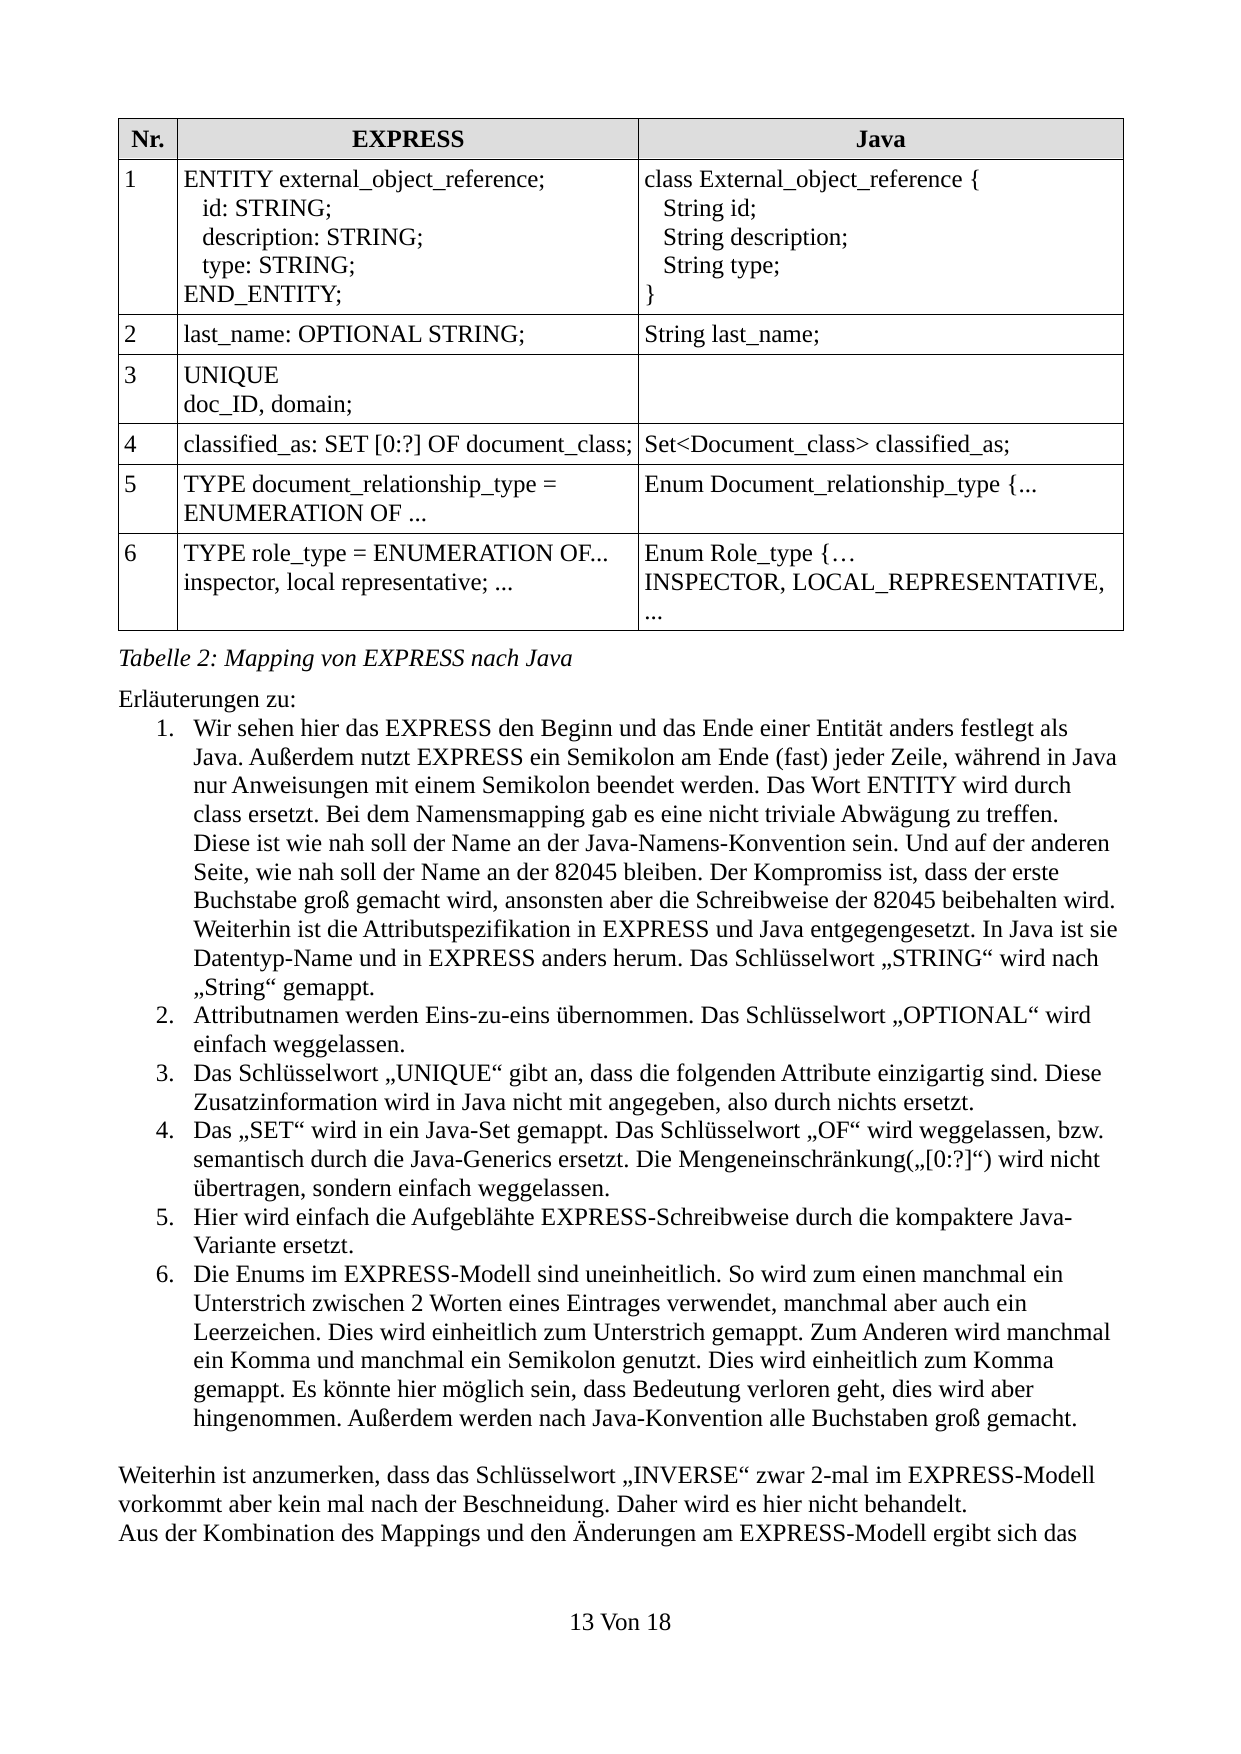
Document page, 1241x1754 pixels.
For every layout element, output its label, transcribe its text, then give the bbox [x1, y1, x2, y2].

table_cell Enum Role_type {… INSPECTOR, LOCAL_REPRESENTATIVE, ... [639, 534, 1123, 630]
table_header Java [639, 119, 1123, 158]
table_cell 5 [119, 465, 177, 532]
table_cell 1 [119, 160, 177, 314]
list Attributnamen werden Eins-zu-eins übernommen. Das Schlüsselwort „OPTIONAL“ wird einfach weggelassen. [156, 1000, 1122, 1058]
list Das Schlüsselwort „UNIQUE“ gibt an, dass die folgenden Attribute einzigartig sind. Diese Zusatzinformation wird in Java nicht mit angegeben, also durch nichts ersetzt. [156, 1058, 1122, 1115]
table_header Nr. [119, 119, 177, 158]
list Das „SET“ wird in ein Java-Set gemappt. Das Schlüsselwort „OF“ wird weggelassen, bzw. semantisch durch die Java-Generics ersetzt. Die Mengeneinschränkung(„[0:?]“) wird nicht übertragen, sondern einfach weggelassen. [156, 1115, 1122, 1202]
table_cell class External_object_reference { String id; String description; String type; } [639, 160, 1123, 314]
table_cell 2 [119, 315, 177, 354]
table_cell TYPE document_relationship_type = ENUMERATION OF ... [178, 465, 638, 532]
list Die Enums im EXPRESS-Modell sind uneinheitlich. So wird zum einen manchmal ein Unterstrich zwischen 2 Worten eines Eintrages verwendet, manchmal aber auch ein Leerzeichen. Dies wird einheitlich zum Unterstrich gemappt. Zum Anderen wird manchmal ein Komma und manchmal ein Semikolon genutzt. Dies wird einheitlich zum Komma gemappt. Es könnte hier möglich sein, dass Bedeutung verloren geht, dies wird aber hingenommen. Außerdem werden nach Java-Konvention alle Buchstaben groß gemacht. [156, 1259, 1122, 1432]
table_cell last_name: OPTIONAL STRING; [178, 315, 638, 354]
table_cell [639, 355, 1123, 423]
table_cell 3 [119, 355, 177, 423]
text Tabelle 2: Mapping von EXPRESS nach Java [118, 643, 1122, 672]
table_cell UNIQUE doc_ID, domain; [178, 355, 638, 423]
table_cell ENTITY external_object_reference; id: STRING; description: STRING; type: STRING; END_ENTITY; [178, 160, 638, 314]
table_cell 6 [119, 534, 177, 630]
list Wir sehen hier das EXPRESS den Beginn und das Ende einer Entität anders festlegt als Java. Außerdem nutzt EXPRESS ein Semikolon am Ende (fast) jeder Zeile, während in Java nur Anweisungen mit einem Semikolon beendet werden. Das Wort ENTITY wird durch class ersetzt. Bei dem Namensmapping gab es eine nicht triviale Abwägung zu treffen. Diese ist wie nah soll der Name an der Java-Namens-Konvention sein. Und auf der anderen Seite, wie nah soll der Name an der 82045 bleiben. Der Kompromiss ist, dass der erste Buchstabe groß gemacht wird, ansonsten aber die Schreibweise der 82045 beibehalten wird. Weiterhin ist die Attributspezifikation in EXPRESS und Java entgegengesetzt. In Java ist sie Datentyp-Name und in EXPRESS anders herum. Das Schlüsselwort „STRING“ wird nach „String“ gemappt. [156, 713, 1122, 1000]
list Hier wird einfach die Aufgeblähte EXPRESS-Schreibweise durch die kompaktere Java-Variante ersetzt. [156, 1202, 1122, 1259]
text Weiterhin ist anzumerken, dass das Schlüsselwort „INVERSE“ zwar 2-mal im EXPRESS-Modell vorkommt aber kein mal nach der Beschneidung. Daher wird es hier nicht behandelt. [118, 1460, 1122, 1518]
text Aus der Kombination des Mappings und den Änderungen am EXPRESS-Modell ergibt sich das [118, 1518, 1122, 1547]
table_cell 4 [119, 424, 177, 463]
table_cell TYPE role_type = ENUMERATION OF... inspector, local representative; ... [178, 534, 638, 630]
table_header EXPRESS [178, 119, 638, 158]
table_cell Enum Document_relationship_type {... [639, 465, 1123, 532]
table_cell String last_name; [639, 315, 1123, 354]
table_cell Set<Document_class> classified_as; [639, 424, 1123, 463]
text Erläuterungen zu: [118, 684, 1122, 713]
table_cell classified_as: SET [0:?] OF document_class; [178, 424, 638, 463]
